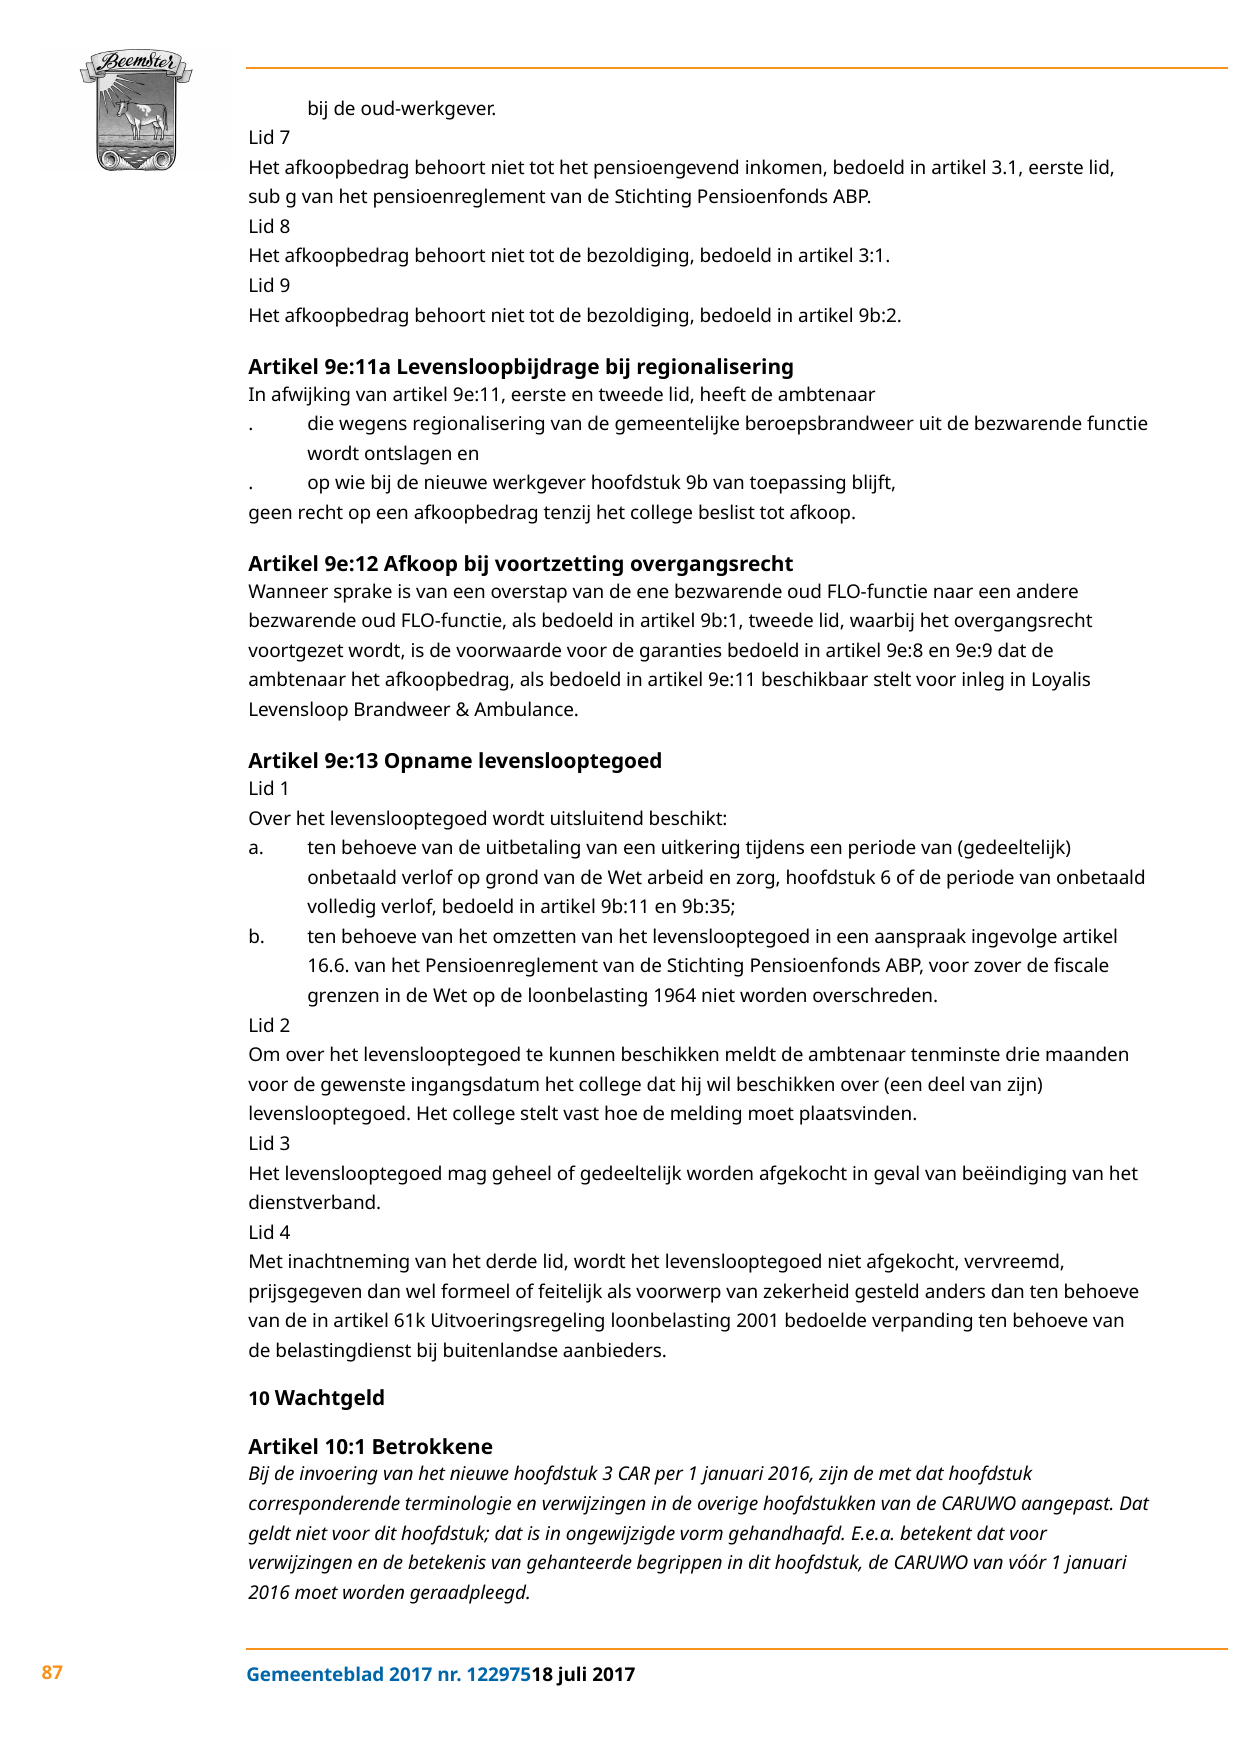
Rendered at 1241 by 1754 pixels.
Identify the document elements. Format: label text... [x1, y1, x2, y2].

text Bij de invoering van het nieuwe hoofdstuk 3 CAR per 1 januari 2016, zijn de met dat hoofdstuk corresponderende terminologie en verwijzingen in de overige hoofdstukken van de CARUWO aangepast. Dat geldt niet voor dit hoofdstuk; dat is in ongewijzigde vorm gehandhaafd. E.e.a. betekent dat voor verwijzingen en de betekenis van gehanteerde begrippen in dit hoofdstuk, de CARUWO van vóór 1 januari 2016 moet worden geraadpleegd. [248, 1461, 1152, 1604]
text Het levenslooptegoed mag geheel of gedeeltelijk worden afgekocht in geval van beëindiging van het dienstverband. [248, 1160, 1152, 1215]
text Artikel 9e:13 Opname levenslooptegoed [248, 747, 1152, 775]
text Artikel 9e:11a Levensloopbijdrage bij regionalisering [248, 352, 1152, 381]
list die wegens regionalisering van de gemeentelijke beroepsbrandweer uit de bezwarende functie wordt ontslagen en [248, 410, 1152, 466]
text Wanneer sprake is van een overstap van de ene bezwarende oud FLO-functie naar een andere bezwarende oud FLO-functie, als bedoeld in artikel 9b:1, tweede lid, waarbij het overgangsrecht voortgezet wordt, is de voorwaarde voor de garanties bedoeld in artikel 9e:8 en 9e:9 dat de ambtenaar het afkoopbedrag, als bedoeld in artikel 9e:11 beschikbaar stelt voor inleg in Loyalis Levensloop Brandweer & Ambulance. [248, 578, 1152, 722]
list ten behoeve van de uitbetaling van een uitkering tijdens een periode van (gedeeltelijk) onbetaald verlof op grond van de Wet arbeid en zorg, hoofdstuk 6 of de periode van onbetaald volledig verlof, bedoeld in artikel 9b:11 en 9b:35; [248, 834, 1152, 919]
list bij de oud-werkgever. [248, 95, 1152, 121]
text Lid 1 [248, 775, 1152, 801]
text 10 Wachtgeld [248, 1383, 1152, 1411]
text Lid 3 [248, 1130, 1152, 1156]
text Lid 7 [248, 124, 1152, 150]
text Over het levenslooptegoed wordt uitsluitend beschikt: [248, 805, 1152, 830]
text Lid 2 [248, 1012, 1152, 1037]
text Met inachtneming van het derde lid, wordt het levenslooptegoed niet afgekocht, vervreemd, prijsgegeven dan wel formeel of feitelijk als voorwerp van zekerheid gesteld anders dan ten behoeve van de in artikel 61k Uitvoeringsregeling loonbelasting 2001 bedoelde verpanding ten behoeve van de belastingdienst bij buitenlandse aanbieders. [248, 1248, 1152, 1363]
text Lid 9 [248, 272, 1152, 298]
text Artikel 10:1 Betrokkene [248, 1432, 1152, 1461]
text In afwijking van artikel 9e:11, eerste en tweede lid, heeft de ambtenaar [248, 381, 1152, 406]
text geen recht op een afkoopbedrag tenzij het college beslist tot afkoop. [248, 499, 1152, 525]
list op wie bij de nieuwe werkgever hoofdstuk 9b van toepassing blijft, [248, 469, 1152, 495]
text Het afkoopbedrag behoort niet tot de bezoldiging, bedoeld in artikel 9b:2. [248, 302, 1152, 328]
text Lid 8 [248, 213, 1152, 239]
text Het afkoopbedrag behoort niet tot het pensioengevend inkomen, bedoeld in artikel 3.1, eerste lid, sub g van het pensioenreglement van de Stichting Pensioenfonds ABP. [248, 154, 1152, 209]
text Artikel 9e:12 Afkoop bij voortzetting overgangsrecht [248, 549, 1152, 578]
text Om over het levenslooptegoed te kunnen beschikken meldt de ambtenaar tenminste drie maanden voor de gewenste ingangsdatum het college dat hij wil beschikken over (een deel van zijn) levenslooptegoed. Het college stelt vast hoe de melding moet plaatsvinden. [248, 1041, 1152, 1126]
text Lid 4 [248, 1219, 1152, 1244]
picture [41, 47, 231, 172]
text Het afkoopbedrag behoort niet tot de bezoldiging, bedoeld in artikel 3:1. [248, 243, 1152, 268]
list ten behoeve van het omzetten van het levenslooptegoed in een aanspraak ingevolge artikel 16.6. van het Pensioenreglement van de Stichting Pensioenfonds ABP, voor zover de fiscale grenzen in de Wet op de loonbelasting 1964 niet worden overschreden. [248, 923, 1152, 1008]
